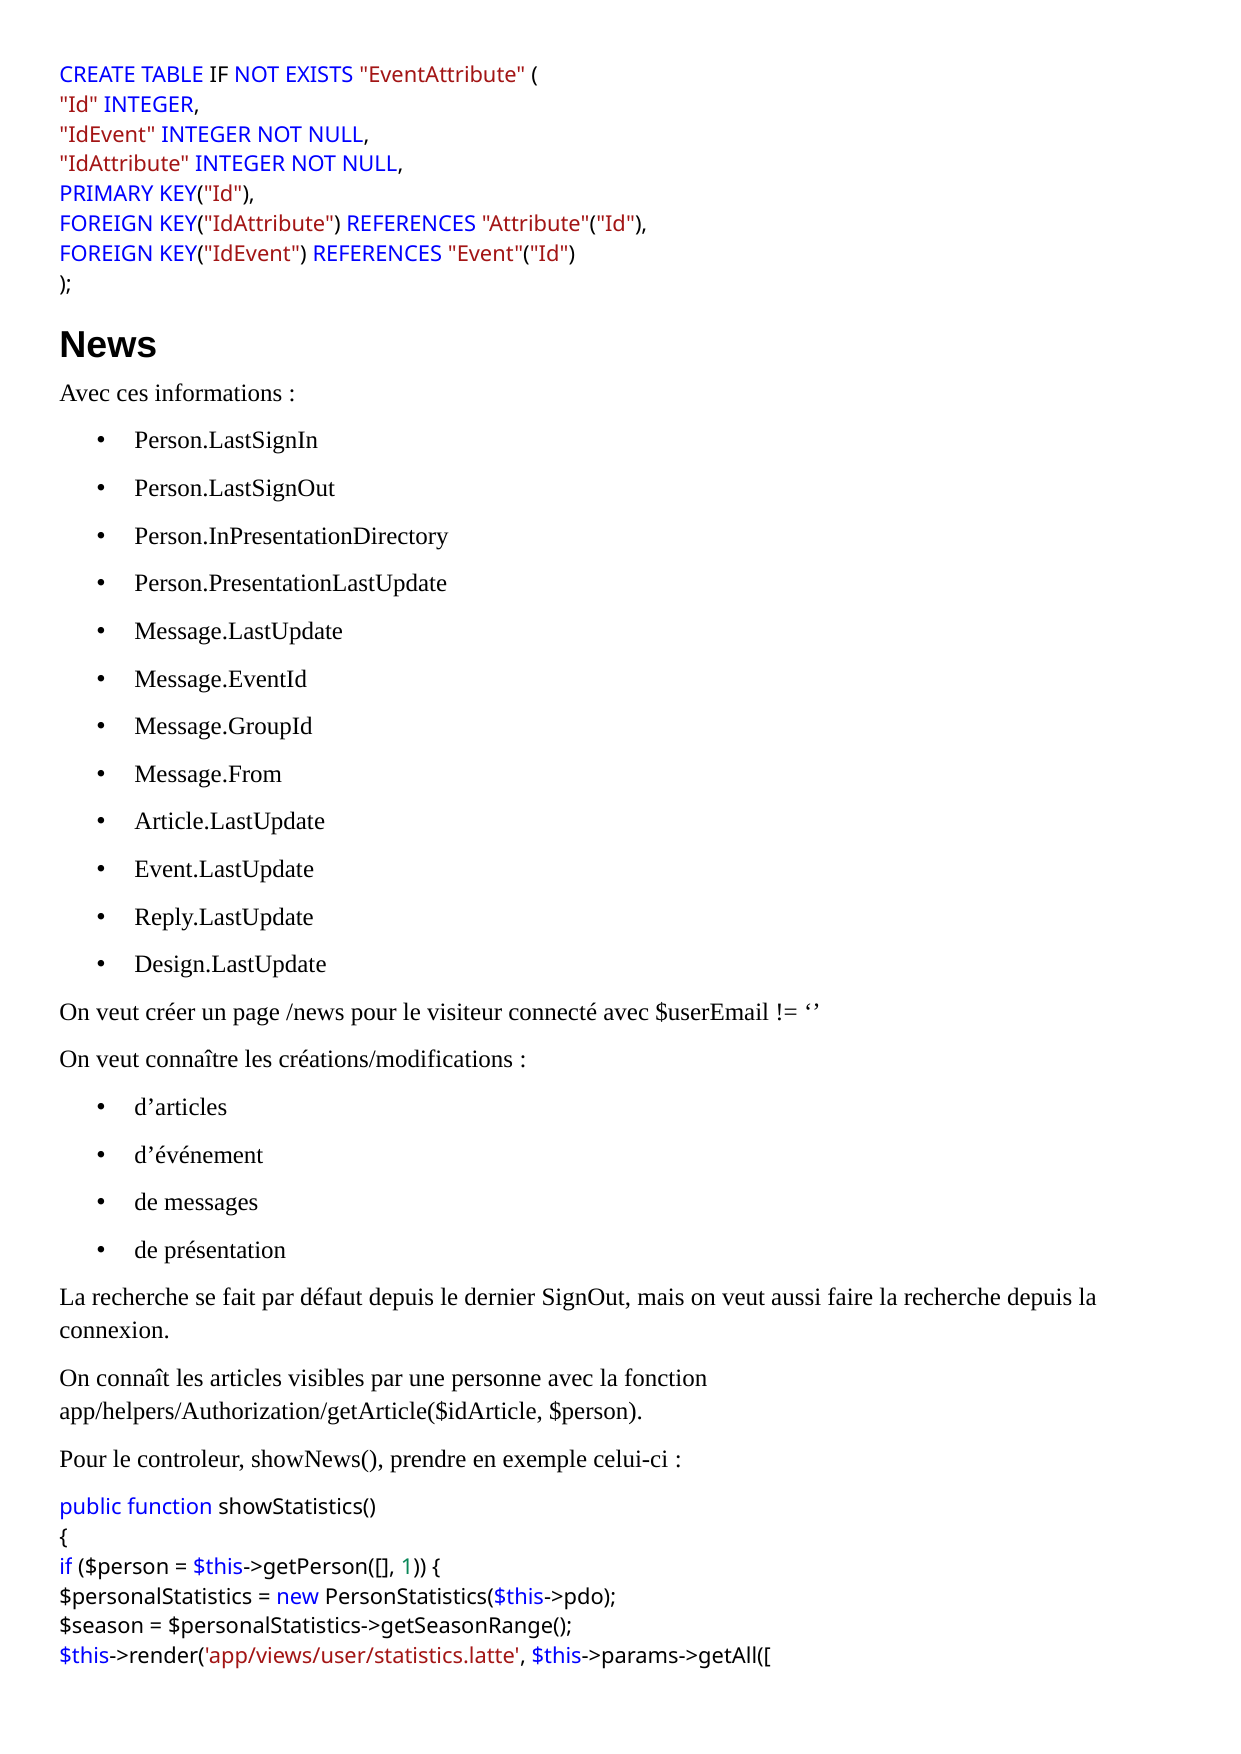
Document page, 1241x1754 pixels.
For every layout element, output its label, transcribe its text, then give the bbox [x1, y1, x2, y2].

text "IdEvent" INTEGER NOT NULL, [59, 119, 1181, 148]
list Message.From [97, 759, 1181, 788]
text On connaît les articles visibles par une personne avec la fonction app/helpers/Authorization/getArticle($idArticle, $person). [59, 1363, 1181, 1425]
list Message.LastUpdate [97, 616, 1181, 645]
list de présentation [97, 1235, 1181, 1264]
text On veut connaître les créations/modifications : [59, 1044, 1181, 1073]
text ); [59, 268, 1181, 297]
text $personalStatistics = new PersonStatistics($this->pdo); [59, 1581, 1181, 1611]
subtitle News [59, 322, 1181, 366]
list Article.LastUpdate [97, 806, 1181, 835]
list Person.PresentationLastUpdate [97, 568, 1181, 597]
text CREATE TABLE IF NOT EXISTS "EventAttribute" ( [59, 59, 1181, 89]
list Reply.LastUpdate [97, 902, 1181, 930]
text Avec ces informations : [59, 378, 1181, 407]
list Event.LastUpdate [97, 854, 1181, 883]
text $season = $personalStatistics->getSeasonRange(); [59, 1611, 1181, 1640]
list d’événement [97, 1140, 1181, 1168]
text "IdAttribute" INTEGER NOT NULL, [59, 148, 1181, 178]
text La recherche se fait par défaut depuis le dernier SignOut, mais on veut aussi faire la recherche depuis la connexion. [59, 1282, 1181, 1344]
list Person.InPresentationDirectory [97, 521, 1181, 549]
text On veut créer un page /news pour le visiteur connecté avec $userEmail != ‘’ [59, 997, 1181, 1026]
text $this->render('app/views/user/statistics.latte', $this->params->getAll([ [59, 1640, 1181, 1670]
text "Id" INTEGER, [59, 89, 1181, 119]
list Person.LastSignOut [97, 473, 1181, 502]
text public function showStatistics() [59, 1491, 1181, 1521]
list de messages [97, 1187, 1181, 1216]
text PRIMARY KEY("Id"), [59, 178, 1181, 208]
list d’articles [97, 1092, 1181, 1121]
list Message.GroupId [97, 711, 1181, 740]
list Message.EventId [97, 664, 1181, 692]
text { [59, 1521, 1181, 1551]
text Pour le controleur, showNews(), prendre en exemple celui-ci : [59, 1444, 1181, 1472]
list Design.LastUpdate [97, 949, 1181, 978]
text FOREIGN KEY("IdAttribute") REFERENCES "Attribute"("Id"), [59, 208, 1181, 238]
text FOREIGN KEY("IdEvent") REFERENCES "Event"("Id") [59, 238, 1181, 268]
text if ($person = $this->getPerson([], 1)) { [59, 1551, 1181, 1581]
list Person.LastSignIn [97, 426, 1181, 454]
